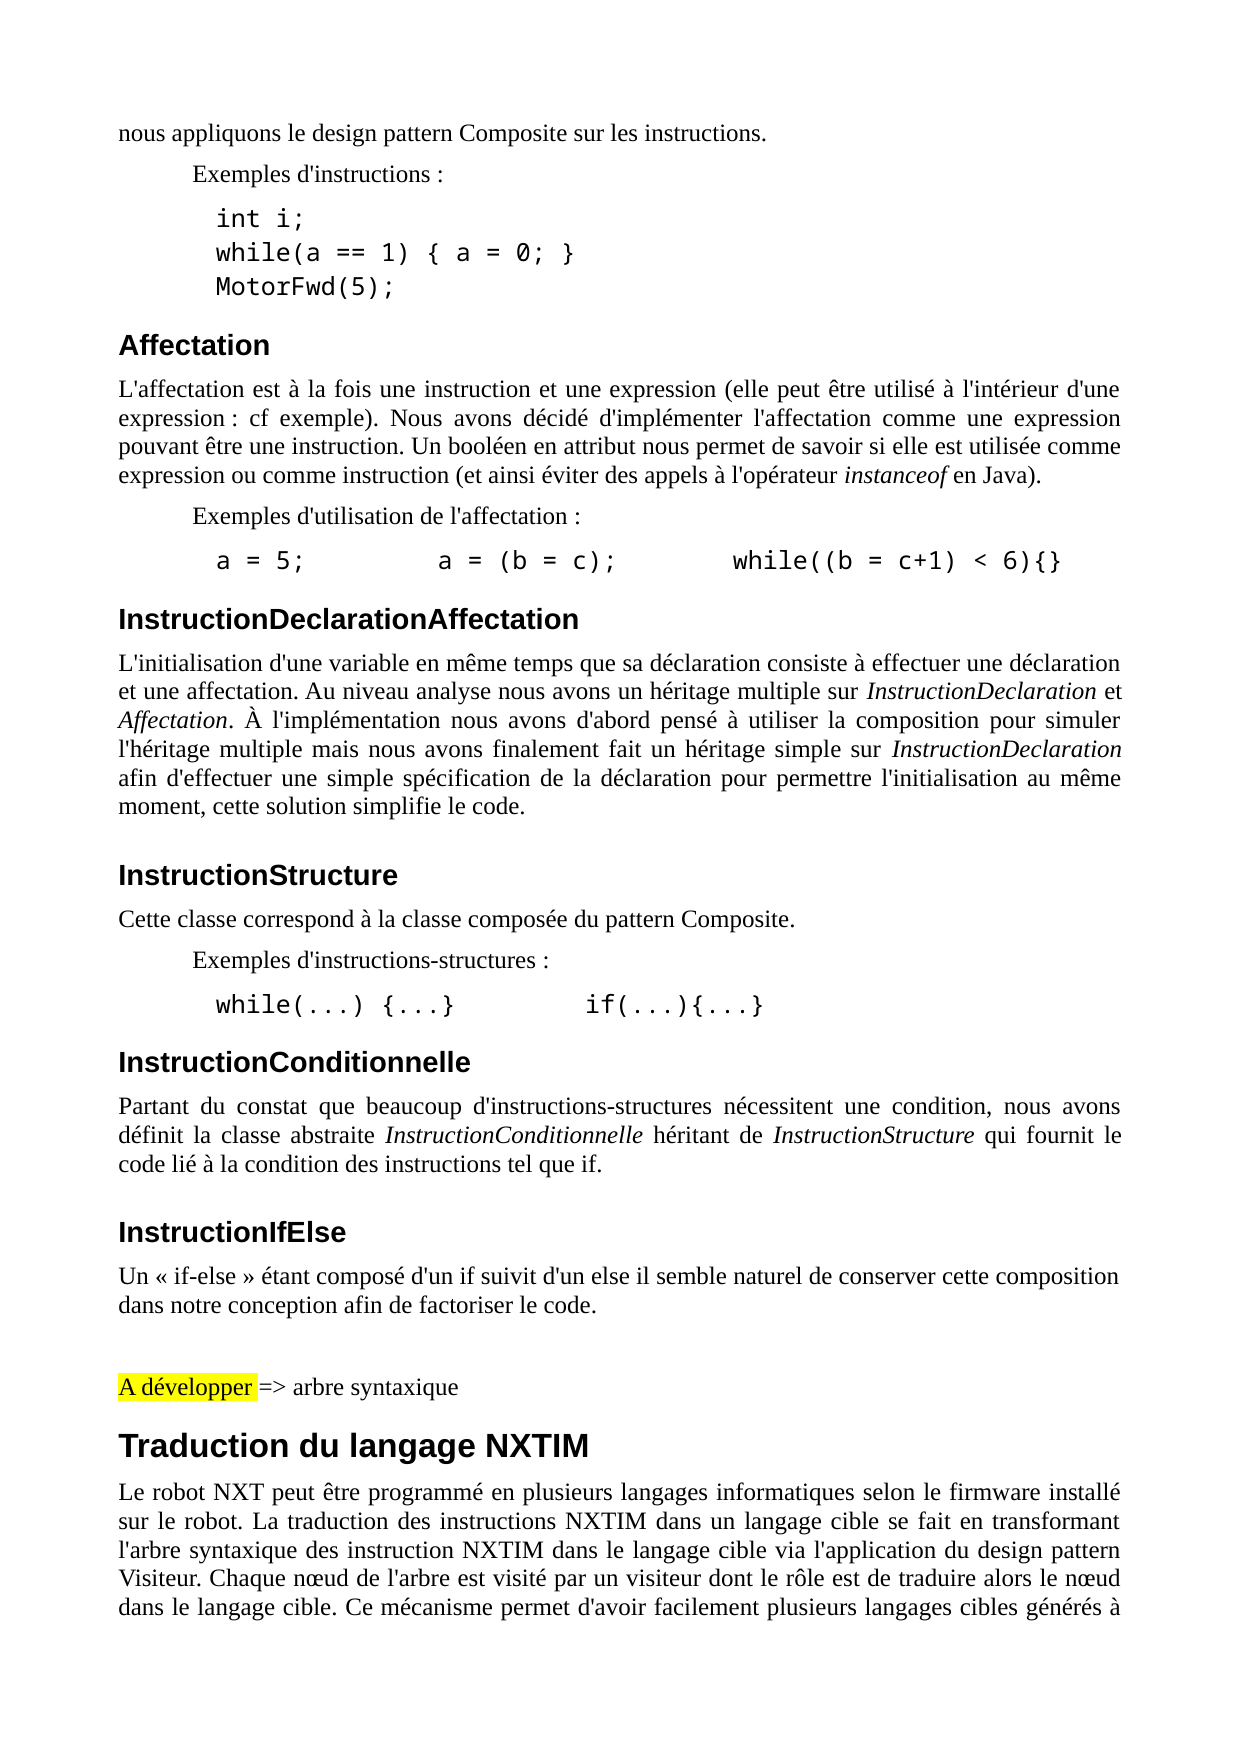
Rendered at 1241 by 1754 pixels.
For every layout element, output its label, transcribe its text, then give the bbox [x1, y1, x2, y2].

subtitle Affectation [118, 328, 1122, 361]
subtitle InstructionDeclarationAffectation [118, 602, 1122, 635]
subtitle InstructionIfElse [118, 1215, 1122, 1249]
text Un « if-else » étant composé d'un if suivit d'un else il semble naturel de conserver cette composition dans notre conception afin de factoriser le code. [118, 1261, 1122, 1319]
text nous appliquons le design pattern Composite sur les instructions. [118, 118, 1122, 147]
text MotorFwd(5); [142, 269, 1098, 303]
text Exemples d'instructions-structures : [118, 945, 1122, 974]
text Exemples d'utilisation de l'affectation : [118, 501, 1122, 530]
subtitle InstructionConditionnelle [118, 1045, 1122, 1079]
subtitle InstructionStructure [118, 858, 1122, 891]
text Exemples d'instructions : [118, 159, 1122, 188]
text A développer => arbre syntaxique [118, 1372, 1122, 1401]
text while(...) {...} if(...){...} [142, 986, 1098, 1020]
text int i; [142, 201, 1098, 235]
text L'initialisation d'une variable en même temps que sa déclaration consiste à effectuer une déclaration et une affectation. Au niveau analyse nous avons un héritage multiple sur InstructionDeclaration et Affectation. À l'implémentation nous avons d'abord pensé à utiliser la composition pour simuler l'héritage multiple mais nous avons finalement fait un héritage simple sur InstructionDeclaration afin d'effectuer une simple spécification de la déclaration pour permettre l'initialisation au même moment, cette solution simplifie le code. [118, 648, 1122, 820]
text L'affectation est à la fois une instruction et une expression (elle peut être utilisé à l'intérieur d'une expression : cf exemple). Nous avons décidé d'implémenter l'affectation comme une expression pouvant être une instruction. Un booléen en attribut nous permet de savoir si elle est utilisée comme expression ou comme instruction (et ainsi éviter des appels à l'opérateur instanceof en Java). [118, 374, 1122, 489]
text a = 5; a = (b = c); while((b = c+1) < 6){} [142, 543, 1098, 577]
text while(a == 1) { a = 0; } [142, 235, 1098, 269]
text Cette classe correspond à la classe composée du pattern Composite. [118, 904, 1122, 932]
text Le robot NXT peut être programmé en plusieurs langages informatiques selon le firmware installé sur le robot. La traduction des instructions NXTIM dans un langage cible se fait en transformant l'arbre syntaxique des instruction NXTIM dans le langage cible via l'application du design pattern Visiteur. Chaque nœud de l'arbre est visité par un visiteur dont le rôle est de traduire alors le nœud dans le langage cible. Ce mécanisme permet d'avoir facilement plusieurs langages cibles générés à [118, 1477, 1122, 1621]
subtitle Traduction du langage NXTIM [118, 1426, 1122, 1465]
text Partant du constat que beaucoup d'instructions-structures nécessitent une condition, nous avons définit la classe abstraite InstructionConditionnelle héritant de InstructionStructure qui fournit le code lié à la condition des instructions tel que if. [118, 1091, 1122, 1178]
